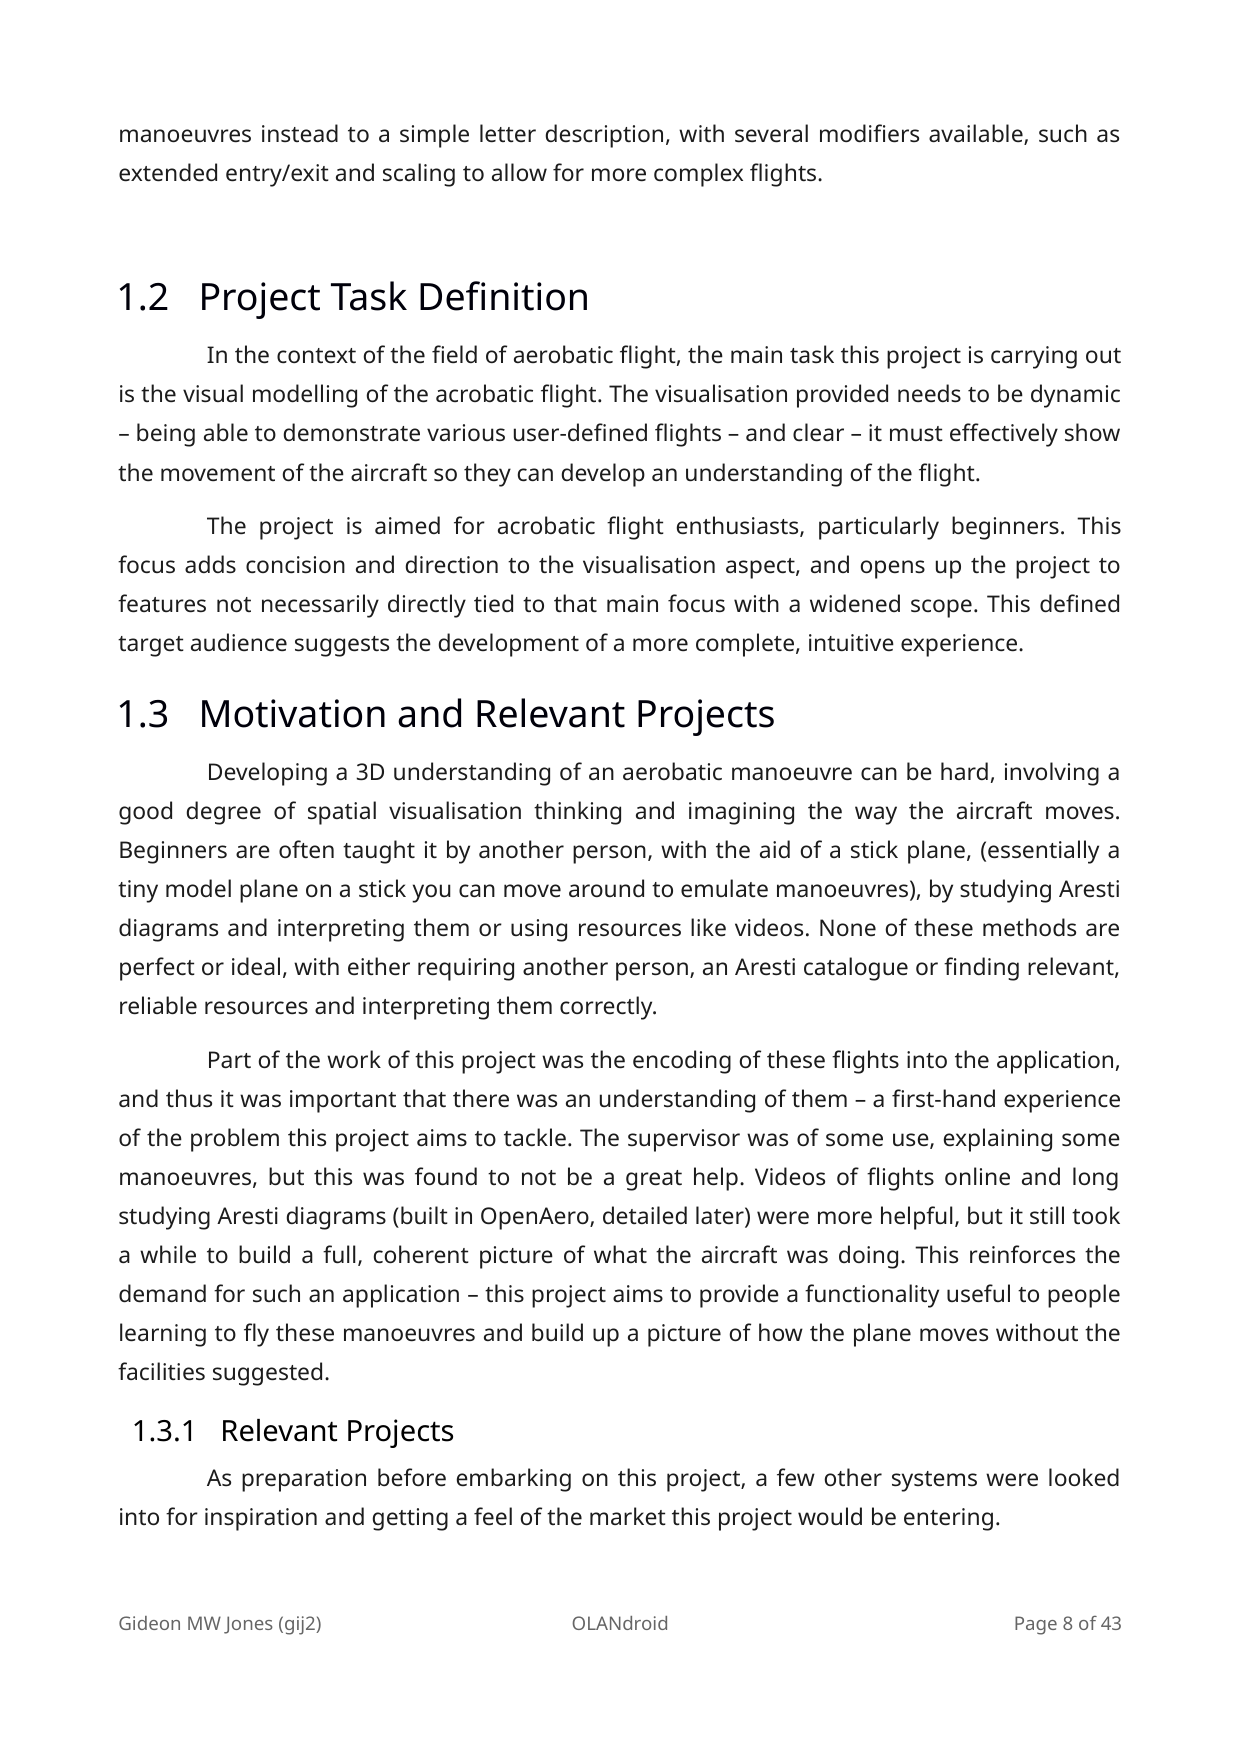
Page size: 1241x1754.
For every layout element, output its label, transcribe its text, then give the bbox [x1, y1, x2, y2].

text Part of the work of this project was the encoding of these flights into the application, and thus it was important that there was an understanding of them – a first-hand experience of the problem this project aims to tackle. The supervisor was of some use, explaining some manoeuvres, but this was found to not be a great help. Videos of flights online and long studying Aresti diagrams (built in OpenAero, detailed later) were more helpful, but it still took a while to build a full, coherent picture of what the aircraft was doing. This reinforces the demand for such an application – this project aims to provide a functionality useful to people learning to fly these manoeuvres and build up a picture of how the plane moves without the facilities suggested. [118, 1044, 1122, 1387]
text As preparation before embarking on this project, a few other systems were looked into for inspiration and getting a feel of the market this project would be entering. [118, 1462, 1122, 1532]
subtitle Motivation and Relevant Projects [106, 687, 1122, 738]
text The project is aimed for acrobatic flight enthusiasts, particularly beginners. This focus adds concision and direction to the visualisation aspect, and opens up the project to features not necessarily directly tied to that main focus with a widened scope. This defined target audience suggests the development of a more complete, intuitive experience. [118, 510, 1122, 658]
text Developing a 3D understanding of an aerobatic manoeuvre can be hard, involving a good degree of spatial visualisation thinking and imagining the way the aircraft moves. Beginners are often taught it by another person, with the aid of a stick plane, (essentially a tiny model plane on a stick you can move around to emulate manoeuvres), by studying Aresti diagrams and interpreting them or using resources like videos. None of these methods are perfect or ideal, with either requiring another person, an Aresti catalogue or finding relevant, reliable resources and interpreting them correctly. [118, 756, 1122, 1021]
text manoeuvres instead to a simple letter description, with several modifiers available, such as extended entry/exit and scaling to allow for more complex flights. [118, 118, 1122, 188]
text In the context of the field of aerobatic flight, the main task this project is carrying out is the visual modelling of the acrobatic flight. The visualisation provided needs to be dynamic – being able to demonstrate various user-defined flights – and clear – it must effectively show the movement of the aircraft so they can develop an understanding of the flight. [118, 339, 1122, 488]
subtitle Relevant Projects [124, 1410, 1122, 1449]
subtitle Project Task Definition [106, 271, 1122, 322]
